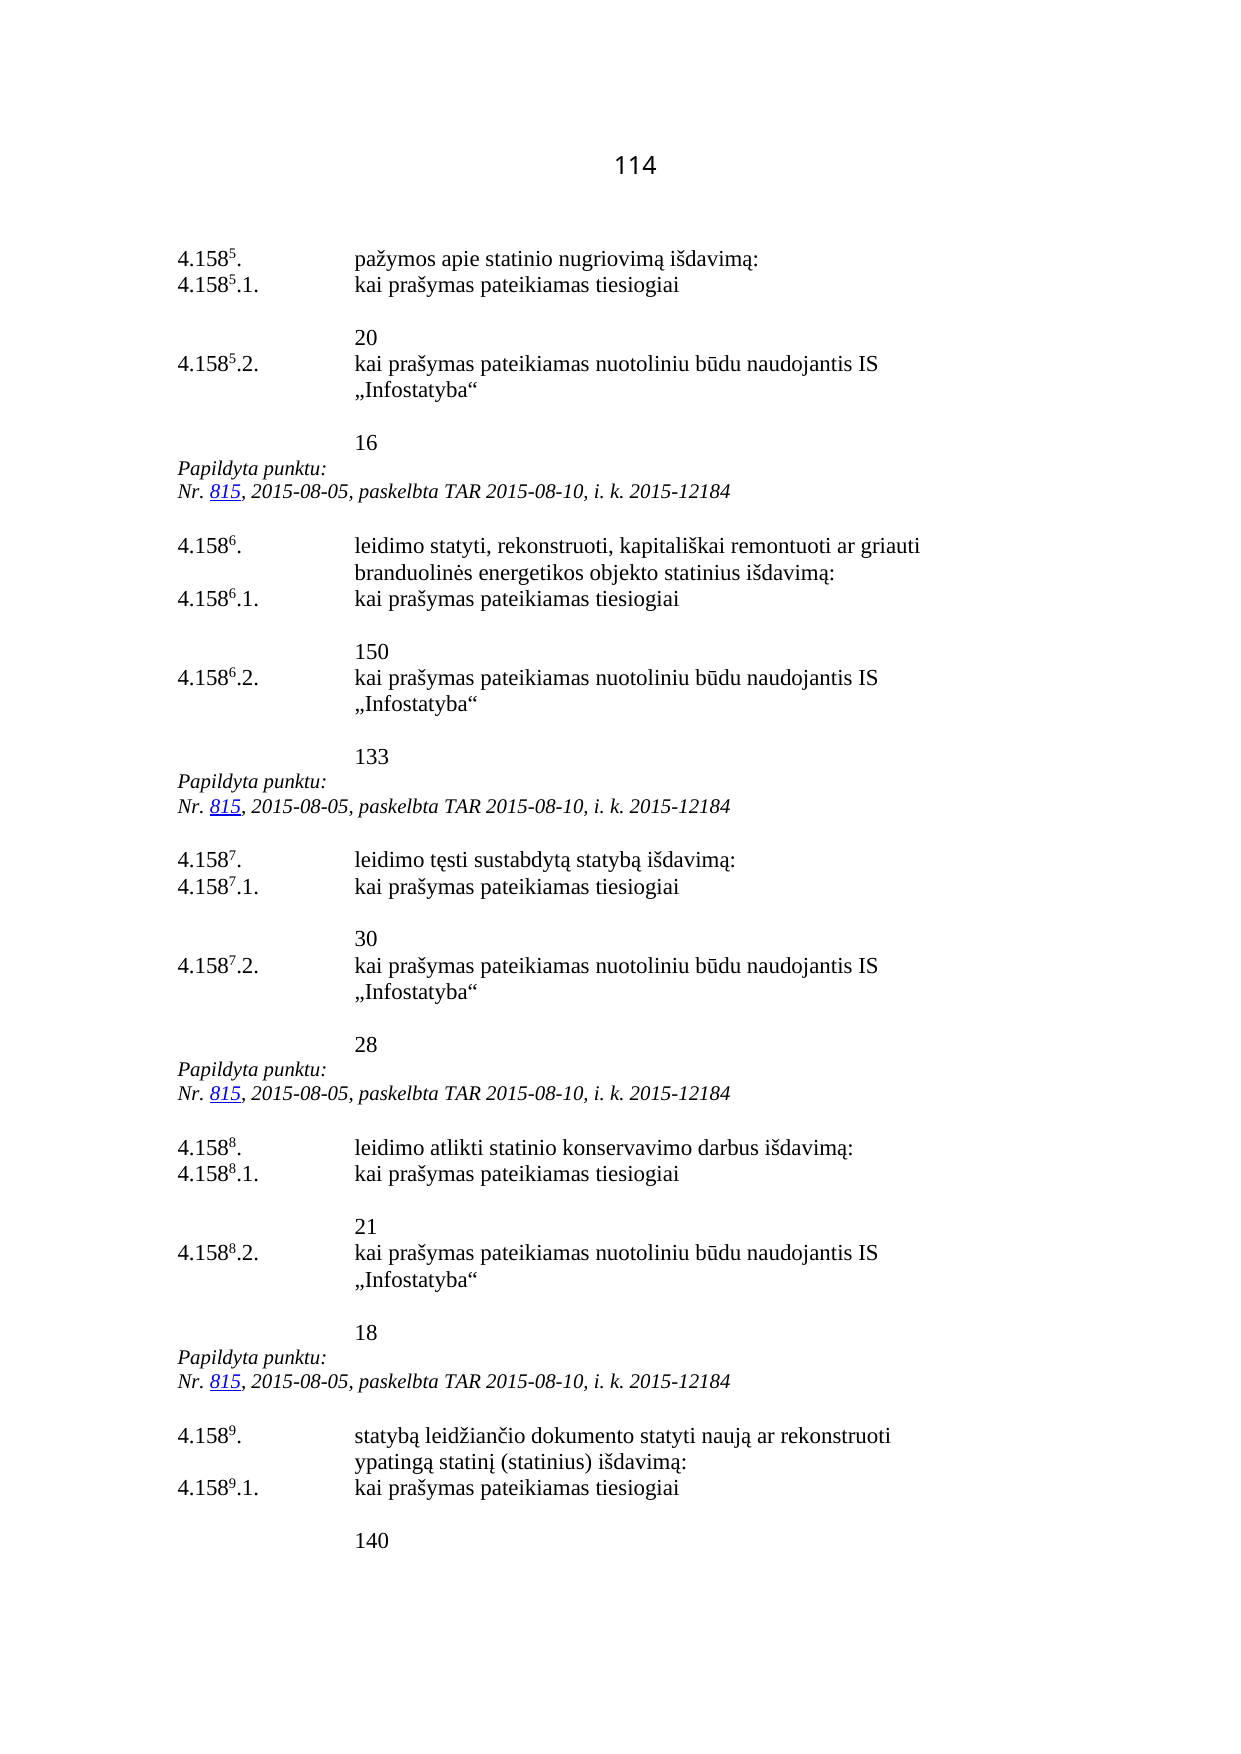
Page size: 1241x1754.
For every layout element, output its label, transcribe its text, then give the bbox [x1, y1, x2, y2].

text 4.1587. leidimo tęsti sustabdytą statybą išdavimą: [177, 846, 945, 873]
text „Infostatyba“ 16 [354, 376, 945, 455]
text Nr. 815, 2015-08-05, paskelbta TAR 2015-08-10, i. k. 2015-12184 [177, 1081, 1093, 1105]
text „Infostatyba“ 28 [354, 978, 945, 1057]
text Papildyta punktu: [177, 769, 1093, 793]
text ypatingą statinį (statinius) išdavimą: [354, 1448, 945, 1474]
text 4.1589.1. kai prašymas pateikiamas tiesiogiai 140 [177, 1474, 945, 1553]
text 4.1585.2. kai prašymas pateikiamas nuotoliniu būdu naudojantis IS [177, 350, 945, 376]
text 4.1587.1. kai prašymas pateikiamas tiesiogiai 30 [177, 873, 945, 952]
text „Infostatyba“ 133 [354, 690, 945, 769]
text Papildyta punktu: [177, 1057, 1093, 1081]
text 4.1586.1. kai prašymas pateikiamas tiesiogiai 150 [177, 585, 945, 664]
text Papildyta punktu: [177, 1345, 1093, 1369]
text 4.1585.1. kai prašymas pateikiamas tiesiogiai 20 [177, 271, 945, 350]
text branduolinės energetikos objekto statinius išdavimą: [354, 559, 945, 585]
text 4.1586. leidimo statyti, rekonstruoti, kapitališkai remontuoti ar griauti [177, 532, 945, 559]
text Nr. 815, 2015-08-05, paskelbta TAR 2015-08-10, i. k. 2015-12184 [177, 479, 1093, 503]
text 4.1585. pažymos apie statinio nugriovimą išdavimą: [177, 244, 945, 271]
text 4.1589. statybą leidžiančio dokumento statyti naują ar rekonstruoti [177, 1422, 945, 1448]
text „Infostatyba“ 18 [354, 1266, 945, 1345]
text Nr. 815, 2015-08-05, paskelbta TAR 2015-08-10, i. k. 2015-12184 [177, 1369, 1093, 1393]
text 4.1588.1. kai prašymas pateikiamas tiesiogiai 21 [177, 1160, 945, 1239]
text Papildyta punktu: [177, 455, 1093, 479]
text 4.1588. leidimo atlikti statinio konservavimo darbus išdavimą: [177, 1134, 945, 1160]
text 4.1587.2. kai prašymas pateikiamas nuotoliniu būdu naudojantis IS [177, 952, 945, 978]
text 4.1586.2. kai prašymas pateikiamas nuotoliniu būdu naudojantis IS [177, 664, 945, 690]
text 4.1588.2. kai prašymas pateikiamas nuotoliniu būdu naudojantis IS [177, 1239, 945, 1266]
text Nr. 815, 2015-08-05, paskelbta TAR 2015-08-10, i. k. 2015-12184 [177, 793, 1093, 818]
